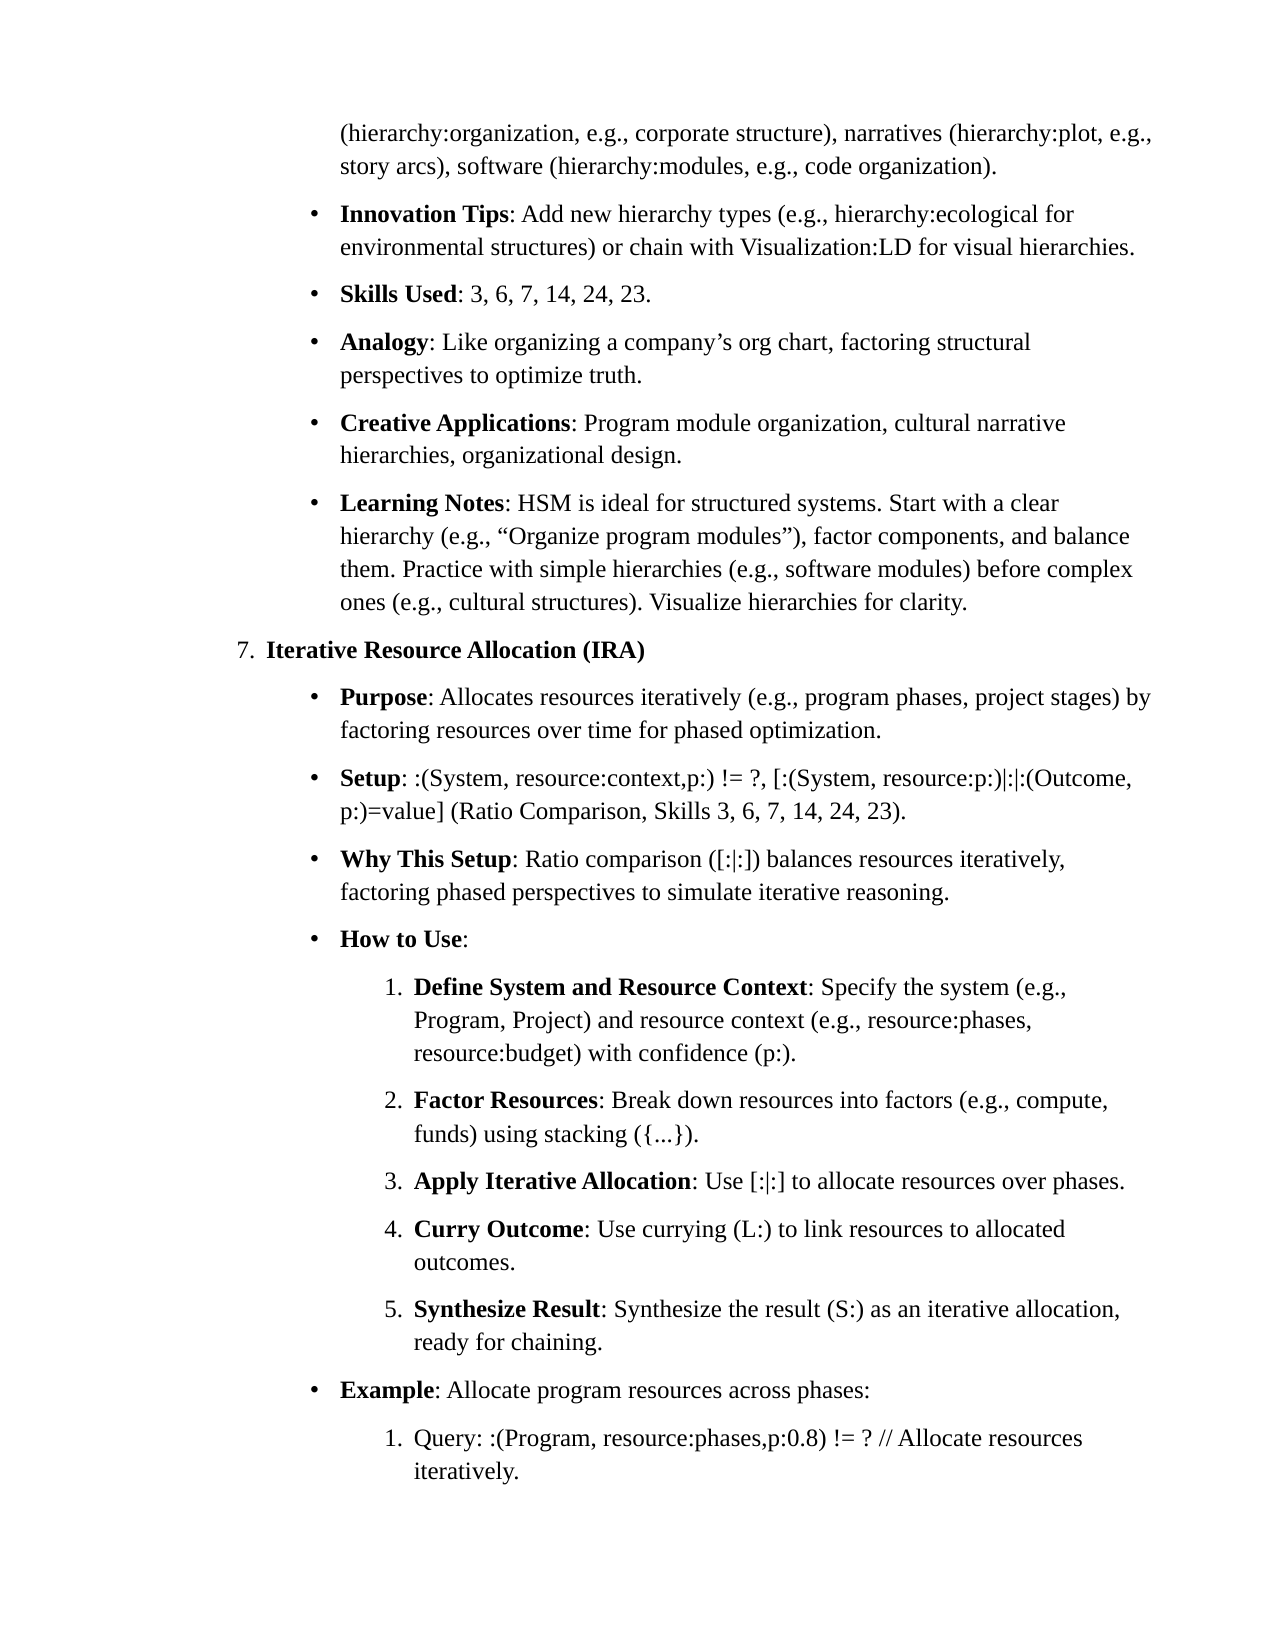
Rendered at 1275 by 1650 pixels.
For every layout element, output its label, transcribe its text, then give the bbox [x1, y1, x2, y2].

list Curry Outcome: Use currying (L:) to link resources to allocated outcomes. [384, 1214, 1157, 1276]
list How to Use: [310, 924, 1157, 953]
list (hierarchy:organization, e.g., corporate structure), narratives (hierarchy:plot, e.g., story arcs), software (hierarchy:modules, e.g., code organization). [310, 118, 1157, 180]
list Iterative Resource Allocation (IRA) [236, 635, 1157, 664]
list Analogy: Like organizing a company’s org chart, factoring structural perspectives to optimize truth. [310, 327, 1157, 389]
list Factor Resources: Break down resources into factors (e.g., compute, funds) using stacking ({...}). [384, 1086, 1157, 1147]
list Skills Used: 3, 6, 7, 14, 24, 23. [310, 279, 1157, 308]
list Why This Setup: Ratio comparison ([:|:]) balances resources iteratively, factoring phased perspectives to simulate iterative reasoning. [310, 844, 1157, 906]
list Define System and Resource Context: Specify the system (e.g., Program, Project) and resource context (e.g., resource:phases, resource:budget) with confidence (p:). [384, 972, 1157, 1067]
list Synthesize Result: Synthesize the result (S:) as an iterative allocation, ready for chaining. [384, 1294, 1157, 1356]
list Creative Applications: Program module organization, cultural narrative hierarchies, organizational design. [310, 408, 1157, 469]
list Innovation Tips: Add new hierarchy types (e.g., hierarchy:ecological for environmental structures) or chain with Visualization:LD for visual hierarchies. [310, 199, 1157, 261]
list Query: :(Program, resource:phases,p:0.8) != ? // Allocate resources iteratively. [384, 1423, 1157, 1484]
list Purpose: Allocates resources iteratively (e.g., program phases, project stages) by factoring resources over time for phased optimization. [310, 682, 1157, 744]
list Example: Allocate program resources across phases: [310, 1375, 1157, 1404]
list Apply Iterative Allocation: Use [:|:] to allocate resources over phases. [384, 1166, 1157, 1195]
list Setup: :(System, resource:context,p:) != ?, [:(System, resource:p:)|:|:(Outcome, p:)=value] (Ratio Comparison, Skills 3, 6, 7, 14, 24, 23). [310, 763, 1157, 825]
list Learning Notes: HSM is ideal for structured systems. Start with a clear hierarchy (e.g., “Organize program modules”), factor components, and balance them. Practice with simple hierarchies (e.g., software modules) before complex ones (e.g., cultural structures). Visualize hierarchies for clarity. [310, 488, 1157, 616]
